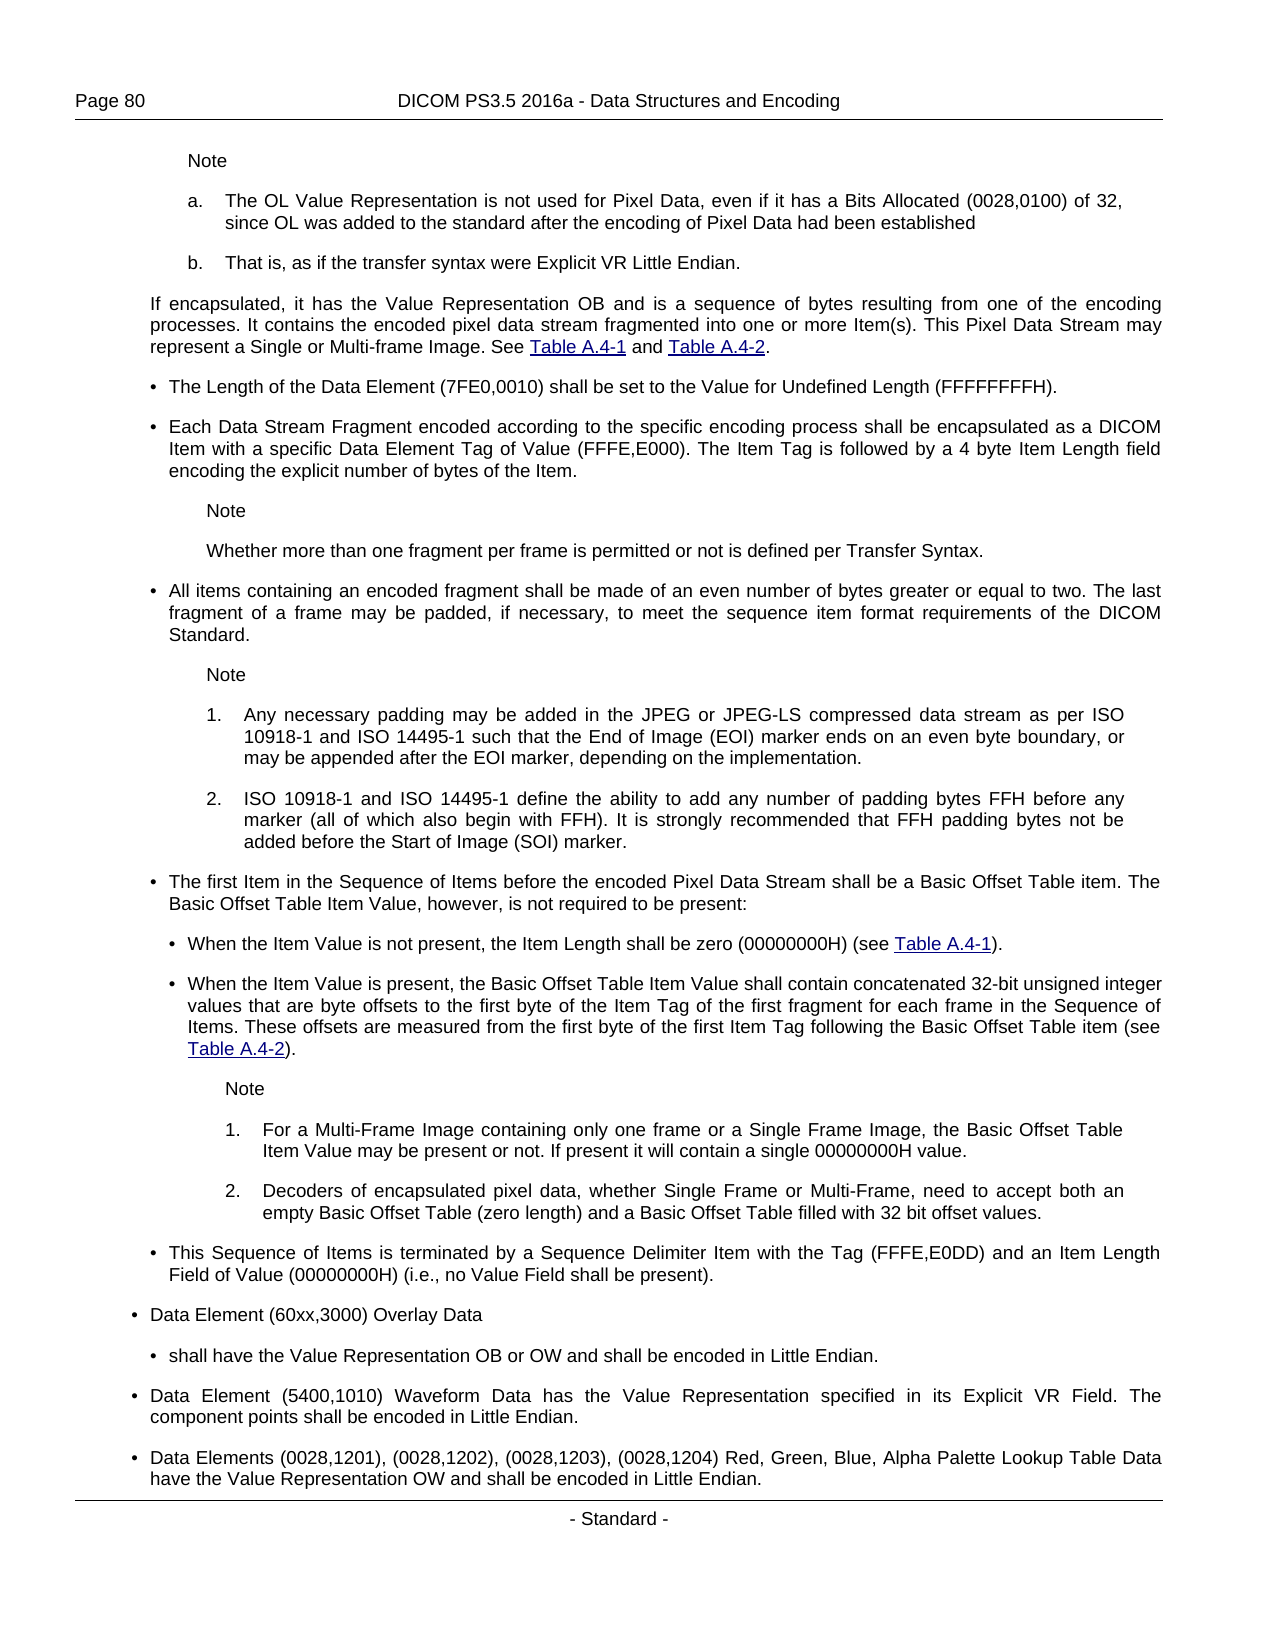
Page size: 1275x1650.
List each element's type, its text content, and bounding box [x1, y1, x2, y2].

list The OL Value Representation is not used for Pixel Data, even if it has a Bits Allocated (0028,0100) of 32, since OL was added to the standard after the encoding of Pixel Data had been established [187, 190, 1125, 233]
list shall have the Value Representation OB or OW and shall be encoded in Little Endian. [150, 1344, 1162, 1366]
list Any necessary padding may be added in the JPEG or JPEG-LS compressed data stream as per ISO 10918-1 and ISO 14495-1 such that the End of Image (EOI) marker ends on an even byte boundary, or may be appended after the EOI marker, depending on the implementation. [206, 704, 1125, 769]
list Decoders of encapsulated pixel data, whether Single Frame or Multi-Frame, need to accept both an empty Basic Offset Table (zero length) and a Basic Offset Table filled with 32 bit offset values. [225, 1180, 1125, 1223]
list Note [187, 500, 1125, 521]
list If encapsulated, it has the Value Representation OB and is a sequence of bytes resulting from one of the encoding processes. It contains the encoded pixel data stream fragmented into one or more Item(s). This Pixel Data Stream may represent a Single or Multi-frame Image. See Table A.4-1 and Table A.4-2. [131, 292, 1162, 357]
list Note [187, 664, 1125, 685]
list When the Item Value is present, the Basic Offset Table Item Value shall contain concatenated 32-bit unsigned integer values that are byte offsets to the first byte of the Item Tag of the first fragment for each frame in the Sequence of Items. These offsets are measured from the first byte of the first Item Tag following the Basic Offset Table item (see Table A.4-2). [169, 973, 1162, 1059]
list All items containing an encoded fragment shall be made of an even number of bytes greater or equal to two. The last fragment of a frame may be padded, if necessary, to meet the sequence item format requirements of the DICOM Standard. [150, 580, 1162, 645]
list Note [206, 1078, 1125, 1100]
list That is, as if the transfer syntax were Explicit VR Little Endian. [187, 252, 1125, 274]
list ISO 10918-1 and ISO 14495-1 define the ability to add any number of padding bytes FFH before any marker (all of which also begin with FFH). It is strongly recommended that FFH padding bytes not be added before the Start of Image (SOI) marker. [206, 787, 1125, 852]
list Note [169, 150, 1125, 172]
list When the Item Value is not present, the Item Length shall be zero (00000000H) (see Table A.4-1). [169, 933, 1162, 954]
list The Length of the Data Element (7FE0,0010) shall be set to the Value for Undefined Length (FFFFFFFFH). [150, 376, 1162, 397]
list Data Element (5400,1010) Waveform Data has the Value Representation specified in its Explicit VR Field. The component points shall be encoded in Little Endian. [131, 1385, 1162, 1428]
list The first Item in the Sequence of Items before the encoded Pixel Data Stream shall be a Basic Offset Table item. The Basic Offset Table Item Value, however, is not required to be present: [150, 871, 1162, 914]
list This Sequence of Items is terminated by a Sequence Delimiter Item with the Tag (FFFE,E0DD) and an Item Length Field of Value (00000000H) (i.e., no Value Field shall be present). [150, 1242, 1162, 1285]
list For a Multi-Frame Image containing only one frame or a Single Frame Image, the Basic Offset Table Item Value may be present or not. If present it will contain a single 00000000H value. [225, 1118, 1125, 1162]
list Whether more than one fragment per frame is permitted or not is defined per Transfer Syntax. [187, 540, 1125, 562]
list Data Element (60xx,3000) Overlay Data [131, 1304, 1162, 1326]
list Each Data Stream Fragment encoded according to the specific encoding process shall be encapsulated as a DICOM Item with a specific Data Element Tag of Value (FFFE,E000). The Item Tag is followed by a 4 byte Item Length field encoding the explicit number of bytes of the Item. [150, 416, 1162, 481]
list Data Elements (0028,1201), (0028,1202), (0028,1203), (0028,1204) Red, Green, Blue, Alpha Palette Lookup Table Data have the Value Representation OW and shall be encoded in Little Endian. [131, 1447, 1162, 1490]
